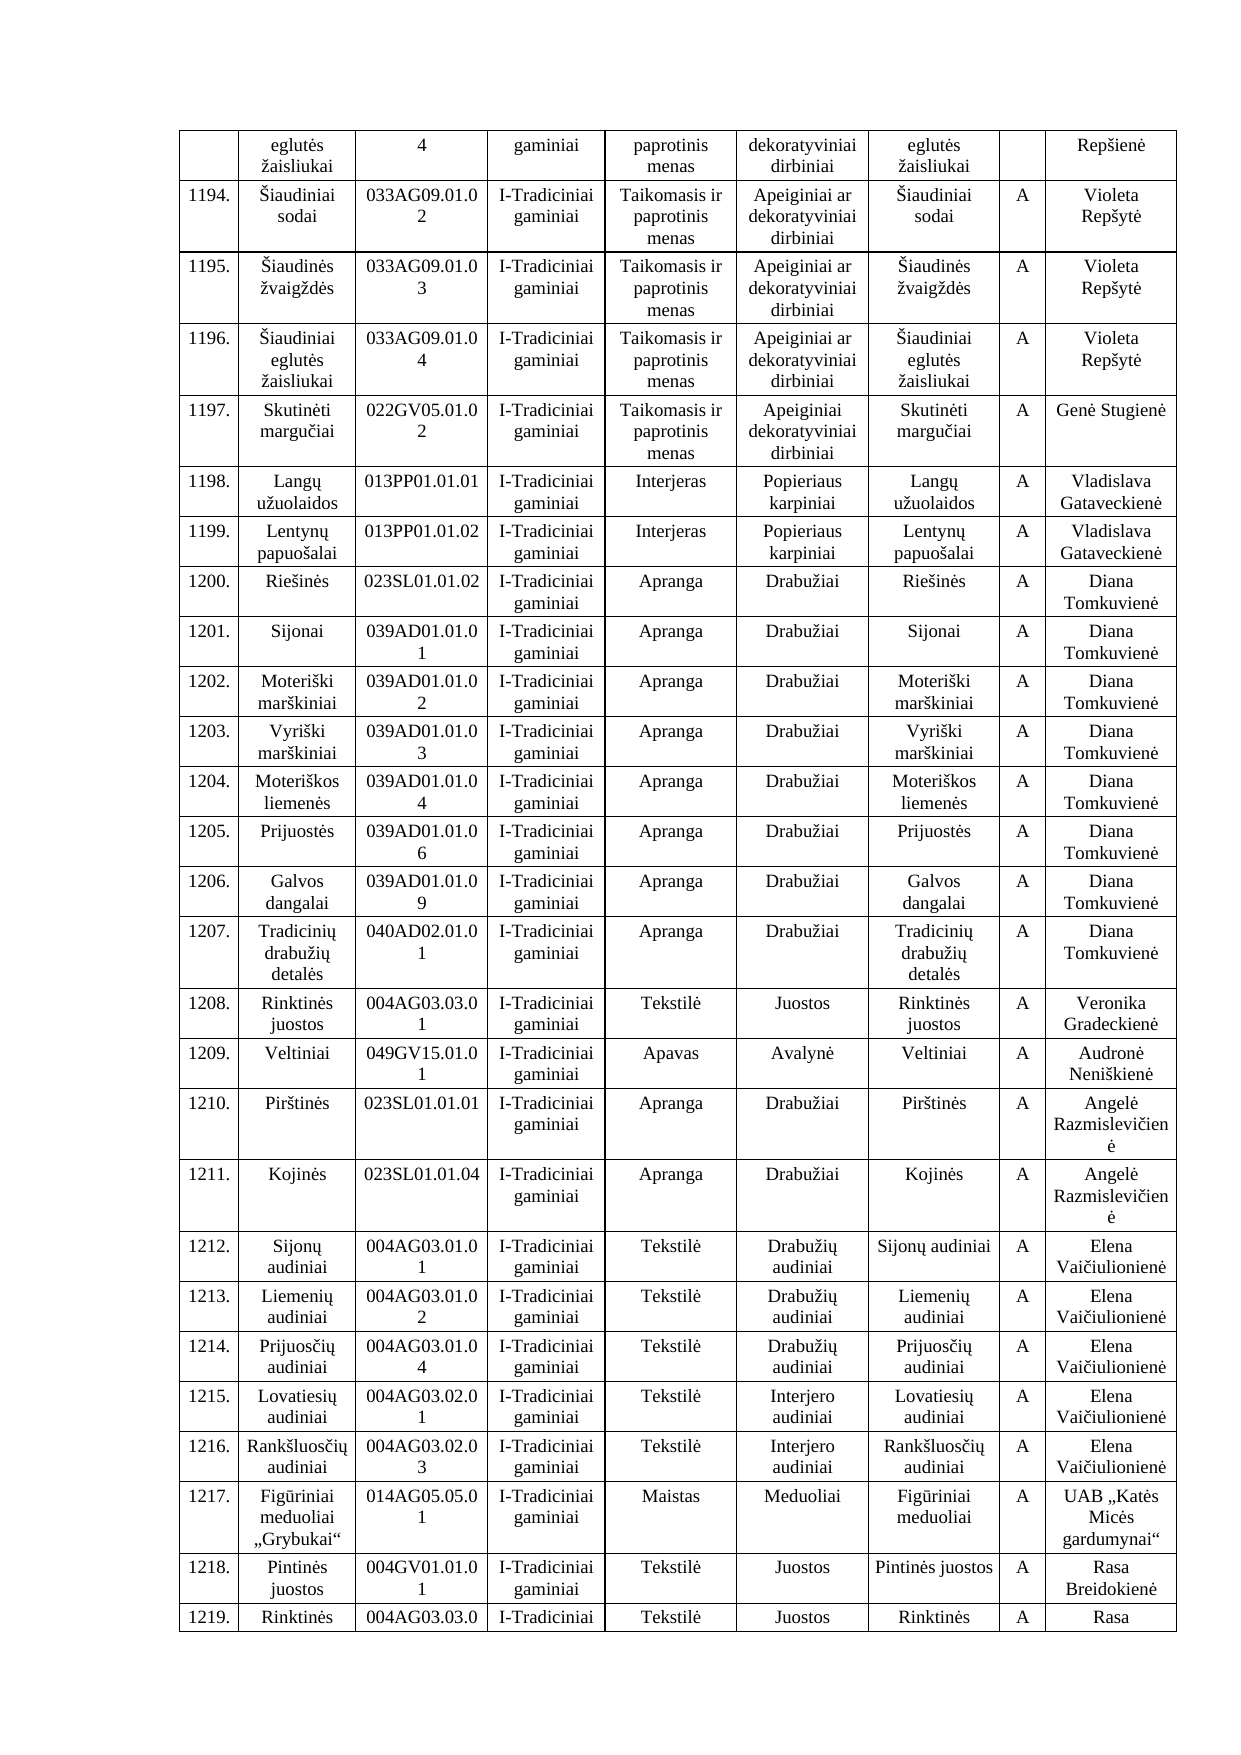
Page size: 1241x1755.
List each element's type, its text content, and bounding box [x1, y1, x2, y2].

table_cell Apranga [606, 617, 736, 666]
table_cell Elena Vaičiulionienė [1046, 1432, 1176, 1481]
table_cell 1207. [180, 917, 238, 988]
table_cell Genė Stugienė [1046, 396, 1176, 466]
table_cell 014AG05.05.01 [356, 1482, 487, 1552]
table_cell 039AD01.01.03 [356, 717, 487, 766]
table_cell [180, 131, 238, 180]
table_cell A [1000, 1089, 1045, 1159]
table_cell 1218. [180, 1554, 238, 1602]
table_cell A [1000, 767, 1045, 816]
table_cell A [1000, 917, 1045, 988]
table_cell 1199. [180, 517, 238, 566]
table_cell Moteriški marškiniai [869, 667, 999, 716]
table_cell Diana Tomkuvienė [1046, 867, 1176, 916]
table_cell [175, 1431, 179, 1481]
table_cell A [1000, 253, 1045, 323]
table_cell Violeta Repšytė [1046, 181, 1176, 251]
table_cell Prijuosčių audiniai [869, 1332, 999, 1381]
table_cell Rinktinės juostos [869, 989, 999, 1038]
table_cell 1212. [180, 1232, 238, 1281]
table_cell Violeta Repšytė [1046, 324, 1176, 394]
table_cell A [1000, 817, 1045, 866]
table_cell [175, 566, 179, 616]
table_cell [1177, 1281, 1182, 1331]
table_cell Drabužiai [737, 617, 868, 666]
table_cell Lentynų papuošalai [869, 517, 999, 566]
table_cell Tekstilė [606, 1604, 736, 1631]
table_cell Riešinės [869, 567, 999, 616]
table_cell Popieriaus karpiniai [737, 517, 868, 566]
table_cell Tekstilė [606, 1554, 736, 1602]
table_cell Maistas [606, 1482, 736, 1552]
table_cell A [1000, 1039, 1045, 1088]
table_cell Riešinės [239, 567, 355, 616]
table_cell [1177, 566, 1182, 616]
table_cell I-Tradiciniai gaminiai [488, 989, 604, 1038]
table_cell I-Tradiciniai gaminiai [488, 1282, 604, 1331]
table_cell Tekstilė [606, 1432, 736, 1481]
table_cell Angelė Razmislevičienė [1046, 1160, 1176, 1231]
table_cell 4 [356, 131, 487, 180]
table_cell Sijonų audiniai [239, 1232, 355, 1281]
table_cell I-Tradiciniai gaminiai [488, 767, 604, 816]
table_cell Rinktinės [869, 1604, 999, 1631]
table_cell 1197. [180, 396, 238, 466]
table_cell Pintinės juostos [869, 1554, 999, 1602]
table_cell [175, 1159, 179, 1231]
table_cell Vyriški marškiniai [869, 717, 999, 766]
table_cell I-Tradiciniai gaminiai [488, 867, 604, 916]
table_cell [175, 766, 179, 816]
table_cell Avalynė [737, 1039, 868, 1088]
table_cell A [1000, 1482, 1045, 1552]
table_cell A [1000, 467, 1045, 516]
table_cell [1177, 1381, 1182, 1431]
table_cell I-Tradiciniai gaminiai [488, 717, 604, 766]
table_cell 004AG03.01.01 [356, 1232, 487, 1281]
table_cell A [1000, 1554, 1045, 1602]
table_cell [175, 716, 179, 766]
table_cell [1177, 1231, 1182, 1281]
table_cell Šiaudinės žvaigždės [869, 253, 999, 323]
table_cell I-Tradiciniai gaminiai [488, 396, 604, 466]
table_cell Apranga [606, 817, 736, 866]
table_cell 033AG09.01.04 [356, 324, 487, 394]
table_cell Langų užuolaidos [869, 467, 999, 516]
table_cell Juostos [737, 1554, 868, 1602]
table_cell [1177, 766, 1182, 816]
table_cell [1177, 916, 1182, 988]
table_cell [175, 130, 179, 180]
table_cell [1177, 1331, 1182, 1381]
table_cell Elena Vaičiulionienė [1046, 1282, 1176, 1331]
table_cell dekoratyviniai dirbiniai [737, 131, 868, 180]
table_cell Apranga [606, 667, 736, 716]
table_cell I-Tradiciniai gaminiai [488, 917, 604, 988]
table_cell I-Tradiciniai gaminiai [488, 253, 604, 323]
table_cell 1216. [180, 1432, 238, 1481]
table_cell A [1000, 617, 1045, 666]
table_cell 1201. [180, 617, 238, 666]
table_cell I-Tradiciniai gaminiai [488, 567, 604, 616]
table_cell I-Tradiciniai gaminiai [488, 517, 604, 566]
table_cell [175, 1481, 179, 1552]
table_cell 1211. [180, 1160, 238, 1231]
table_cell Diana Tomkuvienė [1046, 567, 1176, 616]
table_cell Figūriniai meduoliai [869, 1482, 999, 1552]
table_cell [1177, 1159, 1182, 1231]
table_cell [175, 1088, 179, 1159]
table_cell A [1000, 181, 1045, 251]
table_cell A [1000, 1332, 1045, 1381]
table_cell Tekstilė [606, 1382, 736, 1431]
table_cell [175, 1281, 179, 1331]
table_cell A [1000, 1604, 1045, 1631]
table_cell [1177, 1038, 1182, 1088]
table_cell I-Tradiciniai [488, 1604, 604, 1631]
table_cell 1205. [180, 817, 238, 866]
table_cell Kojinės [869, 1160, 999, 1231]
table_cell 1214. [180, 1332, 238, 1381]
table_cell 023SL01.01.01 [356, 1089, 487, 1159]
table_cell 004AG03.02.03 [356, 1432, 487, 1481]
table_cell Elena Vaičiulionienė [1046, 1232, 1176, 1281]
table_cell Lovatiesių audiniai [869, 1382, 999, 1431]
table_cell 1206. [180, 867, 238, 916]
table_cell Drabužiai [737, 667, 868, 716]
table_cell [1000, 131, 1045, 180]
table_cell Popieriaus karpiniai [737, 467, 868, 516]
table_cell Šiaudiniai sodai [239, 181, 355, 251]
table_cell Diana Tomkuvienė [1046, 717, 1176, 766]
table_cell Rasa Breidokienė [1046, 1554, 1176, 1602]
table_cell [1177, 180, 1182, 251]
table_cell Pirštinės [239, 1089, 355, 1159]
table_cell I-Tradiciniai gaminiai [488, 617, 604, 666]
table_cell I-Tradiciniai gaminiai [488, 324, 604, 394]
table_cell Drabužių audiniai [737, 1282, 868, 1331]
table_cell Liemenių audiniai [869, 1282, 999, 1331]
table_cell [1177, 716, 1182, 766]
table_cell 049GV15.01.01 [356, 1039, 487, 1088]
table_cell [175, 1331, 179, 1381]
table_cell paprotinis menas [606, 131, 736, 180]
table_cell Drabužiai [737, 1089, 868, 1159]
table_cell Apeiginiai dekoratyviniai dirbiniai [737, 396, 868, 466]
table_cell A [1000, 324, 1045, 394]
table_cell 1203. [180, 717, 238, 766]
table_cell Skutinėti margučiai [869, 396, 999, 466]
table_cell Violeta Repšytė [1046, 253, 1176, 323]
table_cell [1177, 816, 1182, 866]
table_cell [1177, 988, 1182, 1038]
table_cell Veltiniai [239, 1039, 355, 1088]
table_cell Interjero audiniai [737, 1432, 868, 1481]
table_cell Apranga [606, 567, 736, 616]
table_cell 1210. [180, 1089, 238, 1159]
table_cell Pirštinės [869, 1089, 999, 1159]
table_cell Rinktinės [239, 1604, 355, 1631]
table_cell Moteriški marškiniai [239, 667, 355, 716]
table_cell Apranga [606, 917, 736, 988]
table_cell Elena Vaičiulionienė [1046, 1332, 1176, 1381]
table_cell Diana Tomkuvienė [1046, 667, 1176, 716]
table_cell Prijuostės [869, 817, 999, 866]
table_cell 1194. [180, 181, 238, 251]
table_cell Apeiginiai ar dekoratyviniai dirbiniai [737, 181, 868, 251]
table_cell A [1000, 1160, 1045, 1231]
table_cell 039AD01.01.09 [356, 867, 487, 916]
table_cell Sijonai [869, 617, 999, 666]
table_cell 1209. [180, 1039, 238, 1088]
table_cell I-Tradiciniai gaminiai [488, 1160, 604, 1231]
table_cell 1195. [180, 253, 238, 323]
table_cell Drabužių audiniai [737, 1332, 868, 1381]
table_cell [1177, 1603, 1182, 1631]
table_cell [1177, 866, 1182, 916]
table_cell Apeiginiai ar dekoratyviniai dirbiniai [737, 324, 868, 394]
table_cell [175, 323, 179, 394]
table_cell I-Tradiciniai gaminiai [488, 817, 604, 866]
table_cell A [1000, 717, 1045, 766]
table_cell 1213. [180, 1282, 238, 1331]
table_cell Meduoliai [737, 1482, 868, 1552]
table_cell Drabužiai [737, 767, 868, 816]
table_cell [175, 666, 179, 716]
table_cell 039AD01.01.04 [356, 767, 487, 816]
table_cell Drabužiai [737, 817, 868, 866]
table_cell 1200. [180, 567, 238, 616]
table_cell 013PP01.01.01 [356, 467, 487, 516]
table_cell Veronika Gradeckienė [1046, 989, 1176, 1038]
table_cell I-Tradiciniai gaminiai [488, 1232, 604, 1281]
table_cell eglutės žaisliukai [869, 131, 999, 180]
table_cell [175, 1231, 179, 1281]
table_cell A [1000, 1382, 1045, 1431]
table_cell A [1000, 1282, 1045, 1331]
table_cell Tekstilė [606, 1232, 736, 1281]
table_cell Šiaudiniai eglutės žaisliukai [869, 324, 999, 394]
table_cell [175, 1038, 179, 1088]
table_cell 004AG03.02.01 [356, 1382, 487, 1431]
table_cell 013PP01.01.02 [356, 517, 487, 566]
table_cell Prijuosčių audiniai [239, 1332, 355, 1381]
table_cell [1177, 323, 1182, 394]
table_cell 040AD02.01.01 [356, 917, 487, 988]
table_cell Angelė Razmislevičienė [1046, 1089, 1176, 1159]
table_cell eglutės žaisliukai [239, 131, 355, 180]
table_cell Apranga [606, 1160, 736, 1231]
table_cell [1177, 1481, 1182, 1552]
table_cell [1177, 1431, 1182, 1481]
table_cell Šiaudinės žvaigždės [239, 253, 355, 323]
table_cell 033AG09.01.03 [356, 253, 487, 323]
table_cell [175, 988, 179, 1038]
table_cell Rankšluosčių audiniai [869, 1432, 999, 1481]
table_cell I-Tradiciniai gaminiai [488, 1039, 604, 1088]
table_cell Vladislava Gataveckienė [1046, 467, 1176, 516]
table_cell Drabužiai [737, 1160, 868, 1231]
table_cell 1219. [180, 1604, 238, 1631]
table_cell 039AD01.01.06 [356, 817, 487, 866]
table_cell 1198. [180, 467, 238, 516]
table_cell I-Tradiciniai gaminiai [488, 181, 604, 251]
table_cell I-Tradiciniai gaminiai [488, 1089, 604, 1159]
table_cell 1208. [180, 989, 238, 1038]
table_cell Tekstilė [606, 989, 736, 1038]
table_cell Šiaudiniai eglutės žaisliukai [239, 324, 355, 394]
table_cell Apeiginiai ar dekoratyviniai dirbiniai [737, 253, 868, 323]
table_cell [175, 395, 179, 466]
table_cell Interjeras [606, 517, 736, 566]
table_cell Skutinėti margučiai [239, 396, 355, 466]
table_cell Vyriški marškiniai [239, 717, 355, 766]
table_cell Galvos dangalai [239, 867, 355, 916]
table_cell [1177, 1088, 1182, 1159]
table_cell Lentynų papuošalai [239, 517, 355, 566]
table_cell [1177, 466, 1182, 516]
table_cell Diana Tomkuvienė [1046, 917, 1176, 988]
table_cell 1202. [180, 667, 238, 716]
table_cell Diana Tomkuvienė [1046, 767, 1176, 816]
table_cell Apranga [606, 867, 736, 916]
table_cell I-Tradiciniai gaminiai [488, 1432, 604, 1481]
table_cell 004AG03.01.04 [356, 1332, 487, 1381]
table_cell Juostos [737, 989, 868, 1038]
table_cell Lovatiesių audiniai [239, 1382, 355, 1431]
table_cell Apranga [606, 717, 736, 766]
table_cell Prijuostės [239, 817, 355, 866]
table_cell Rinktinės juostos [239, 989, 355, 1038]
table_cell 004AG03.01.02 [356, 1282, 487, 1331]
table_cell Moteriškos liemenės [239, 767, 355, 816]
table_cell Vladislava Gataveckienė [1046, 517, 1176, 566]
table_cell [1177, 616, 1182, 666]
table_cell 039AD01.01.02 [356, 667, 487, 716]
table_cell [1177, 516, 1182, 566]
table_cell A [1000, 989, 1045, 1038]
table_cell I-Tradiciniai gaminiai [488, 667, 604, 716]
table_cell Interjero audiniai [737, 1382, 868, 1431]
table_cell 039AD01.01.01 [356, 617, 487, 666]
table_cell [175, 1603, 179, 1631]
table_cell [175, 916, 179, 988]
table_cell Diana Tomkuvienė [1046, 817, 1176, 866]
table_cell I-Tradiciniai gaminiai [488, 1332, 604, 1381]
table_cell 004AG03.03.01 [356, 989, 487, 1038]
table_cell I-Tradiciniai gaminiai [488, 467, 604, 516]
table_cell 023SL01.01.04 [356, 1160, 487, 1231]
table_cell [1177, 130, 1182, 180]
table_cell Sijonų audiniai [869, 1232, 999, 1281]
table_cell 022GV05.01.02 [356, 396, 487, 466]
table_cell [1177, 251, 1182, 323]
table_cell [175, 816, 179, 866]
table_cell 004GV01.01.01 [356, 1554, 487, 1602]
table_cell [175, 180, 179, 251]
table_cell Tekstilė [606, 1282, 736, 1331]
table_cell Sijonai [239, 617, 355, 666]
table_cell 023SL01.01.02 [356, 567, 487, 616]
table_cell [1177, 1553, 1182, 1602]
table_cell Drabužiai [737, 567, 868, 616]
table_cell Elena Vaičiulionienė [1046, 1382, 1176, 1431]
table_cell [1177, 666, 1182, 716]
table_cell Tradicinių drabužių detalės [869, 917, 999, 988]
table_cell I-Tradiciniai gaminiai [488, 1382, 604, 1431]
table_cell Taikomasis ir paprotinis menas [606, 181, 736, 251]
table_cell [1177, 395, 1182, 466]
table_cell Galvos dangalai [869, 867, 999, 916]
table_cell A [1000, 567, 1045, 616]
table_cell [175, 516, 179, 566]
table_cell 1217. [180, 1482, 238, 1552]
table_cell Taikomasis ir paprotinis menas [606, 253, 736, 323]
table_cell 1204. [180, 767, 238, 816]
table_cell Interjeras [606, 467, 736, 516]
table_cell Juostos [737, 1604, 868, 1631]
table_cell Taikomasis ir paprotinis menas [606, 396, 736, 466]
table_cell Apranga [606, 1089, 736, 1159]
table_cell Rasa [1046, 1604, 1176, 1631]
table_cell Drabužiai [737, 717, 868, 766]
table_cell [175, 251, 179, 323]
table_cell Drabužių audiniai [737, 1232, 868, 1281]
table_cell UAB „Katės Micės gardumynai“ [1046, 1482, 1176, 1552]
table_cell gaminiai [488, 131, 604, 180]
table_cell Veltiniai [869, 1039, 999, 1088]
table_cell Kojinės [239, 1160, 355, 1231]
table_cell Langų užuolaidos [239, 467, 355, 516]
table_cell A [1000, 667, 1045, 716]
table_cell Figūriniai meduoliai „Grybukai“ [239, 1482, 355, 1552]
table_cell Repšienė [1046, 131, 1176, 180]
table_cell 1196. [180, 324, 238, 394]
table_cell Pintinės juostos [239, 1554, 355, 1602]
table_cell Audronė Neniškienė [1046, 1039, 1176, 1088]
table_cell Moteriškos liemenės [869, 767, 999, 816]
table_cell [175, 466, 179, 516]
table_cell Apavas [606, 1039, 736, 1088]
table_cell Taikomasis ir paprotinis menas [606, 324, 736, 394]
table_cell 1215. [180, 1382, 238, 1431]
table_cell Apranga [606, 767, 736, 816]
table_cell I-Tradiciniai gaminiai [488, 1482, 604, 1552]
table_cell Drabužiai [737, 867, 868, 916]
table_cell Rankšluosčių audiniai [239, 1432, 355, 1481]
table_cell [175, 1553, 179, 1602]
table_cell A [1000, 517, 1045, 566]
table_cell Diana Tomkuvienė [1046, 617, 1176, 666]
table_cell A [1000, 867, 1045, 916]
table_cell Tekstilė [606, 1332, 736, 1381]
table_cell A [1000, 396, 1045, 466]
table_cell I-Tradiciniai gaminiai [488, 1554, 604, 1602]
table_cell Šiaudiniai sodai [869, 181, 999, 251]
table_cell Liemenių audiniai [239, 1282, 355, 1331]
table_cell 004AG03.03.0 [356, 1604, 487, 1631]
table_cell [175, 866, 179, 916]
table_cell 033AG09.01.02 [356, 181, 487, 251]
table_cell [175, 1381, 179, 1431]
table_cell [175, 616, 179, 666]
table_cell Tradicinių drabužių detalės [239, 917, 355, 988]
table_cell A [1000, 1232, 1045, 1281]
table_cell A [1000, 1432, 1045, 1481]
table_cell Drabužiai [737, 917, 868, 988]
